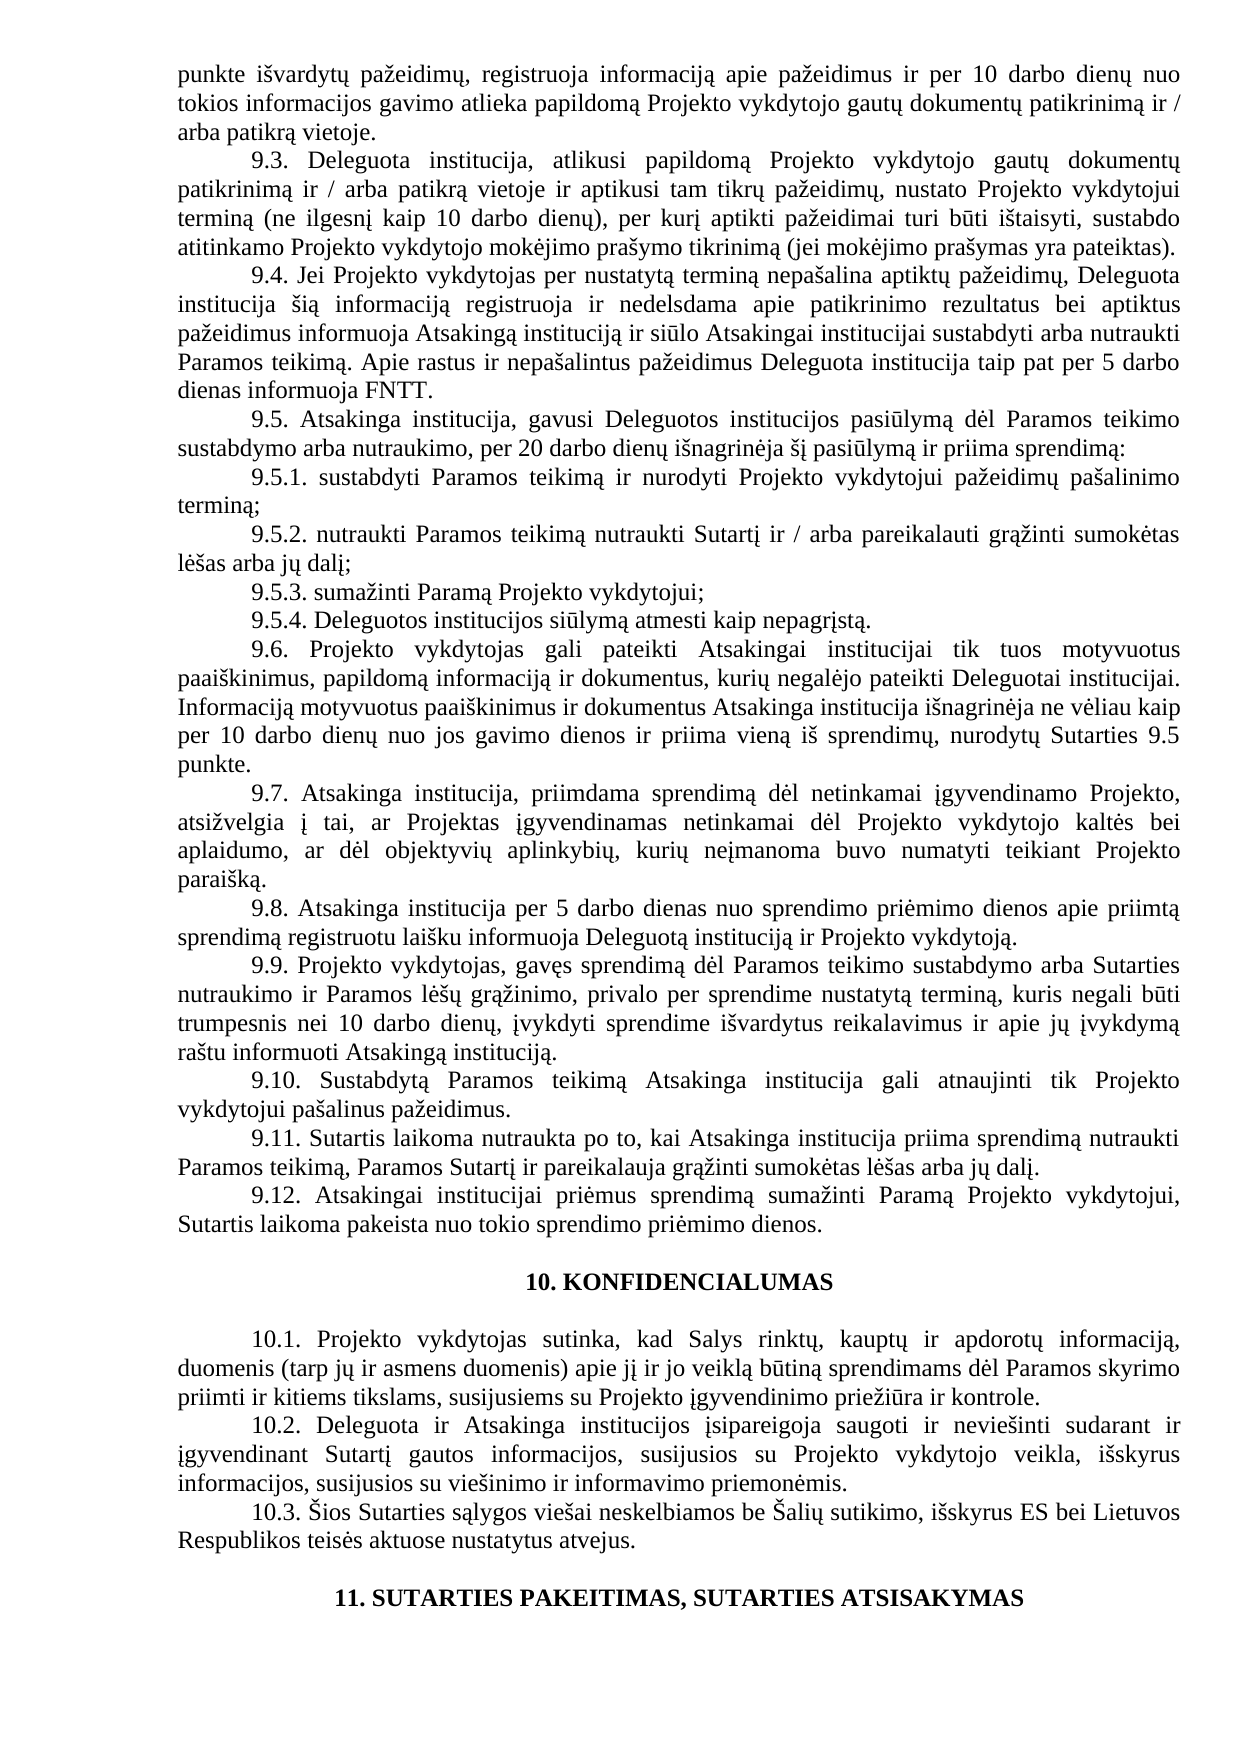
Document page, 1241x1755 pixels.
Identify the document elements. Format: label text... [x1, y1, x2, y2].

text 9.5.4. Deleguotos institucijos siūlymą atmesti kaip nepagrįstą. [177, 605, 1181, 634]
text 9.3. Deleguota institucija, atlikusi papildomą Projekto vykdytojo gautų dokumentų patikrinimą ir / arba patikrą vietoje ir aptikusi tam tikrų pažeidimų, nustato Projekto vykdytojui terminą (ne ilgesnį kaip 10 darbo dienų), per kurį aptikti pažeidimai turi būti ištaisyti, sustabdo atitinkamo Projekto vykdytojo mokėjimo prašymo tikrinimą (jei mokėjimo prašymas yra pateiktas). [177, 145, 1181, 260]
text punkte išvardytų pažeidimų, registruoja informaciją apie pažeidimus ir per 10 darbo dienų nuo tokios informacijos gavimo atlieka papildomą Projekto vykdytojo gautų dokumentų patikrinimą ir / arba patikrą vietoje. [177, 59, 1181, 145]
text 11. SUTARTIES PAKEITIMAS, SUTARTIES ATSISAKYMAS [177, 1583, 1181, 1612]
text 10.1. Projekto vykdytojas sutinka, kad Salys rinktų, kauptų ir apdorotų informaciją, duomenis (tarp jų ir asmens duomenis) apie jį ir jo veiklą būtiną sprendimams dėl Paramos skyrimo priimti ir kitiems tikslams, susijusiems su Projekto įgyvendinimo priežiūra ir kontrole. [177, 1324, 1181, 1410]
text 9.5.1. sustabdyti Paramos teikimą ir nurodyti Projekto vykdytojui pažeidimų pašalinimo terminą; [177, 462, 1181, 519]
text 9.4. Jei Projekto vykdytojas per nustatytą terminą nepašalina aptiktų pažeidimų, Deleguota institucija šią informaciją registruoja ir nedelsdama apie patikrinimo rezultatus bei aptiktus pažeidimus informuoja Atsakingą instituciją ir siūlo Atsakingai institucijai sustabdyti arba nutraukti Paramos teikimą. Apie rastus ir nepašalintus pažeidimus Deleguota institucija taip pat per 5 darbo dienas informuoja FNTT. [177, 260, 1181, 404]
text 9.11. Sutartis laikoma nutraukta po to, kai Atsakinga institucija priima sprendimą nutraukti Paramos teikimą, Paramos Sutartį ir pareikalauja grąžinti sumokėtas lėšas arba jų dalį. [177, 1123, 1181, 1180]
text 10. KONFIDENCIALUMAS [177, 1267, 1181, 1295]
text 9.6. Projekto vykdytojas gali pateikti Atsakingai institucijai tik tuos motyvuotus paaiškinimus, papildomą informaciją ir dokumentus, kurių negalėjo pateikti Deleguotai institucijai. Informaciją motyvuotus paaiškinimus ir dokumentus Atsakinga institucija išnagrinėja ne vėliau kaip per 10 darbo dienų nuo jos gavimo dienos ir priima vieną iš sprendimų, nurodytų Sutarties 9.5 punkte. [177, 634, 1181, 778]
text 9.7. Atsakinga institucija, priimdama sprendimą dėl netinkamai įgyvendinamo Projekto, atsižvelgia į tai, ar Projektas įgyvendinamas netinkamai dėl Projekto vykdytojo kaltės bei aplaidumo, ar dėl objektyvių aplinkybių, kurių neįmanoma buvo numatyti teikiant Projekto paraišką. [177, 778, 1181, 893]
text 9.8. Atsakinga institucija per 5 darbo dienas nuo sprendimo priėmimo dienos apie priimtą sprendimą registruotu laišku informuoja Deleguotą instituciją ir Projekto vykdytoją. [177, 893, 1181, 950]
text 9.12. Atsakingai institucijai priėmus sprendimą sumažinti Paramą Projekto vykdytojui, Sutartis laikoma pakeista nuo tokio sprendimo priėmimo dienos. [177, 1180, 1181, 1238]
text 10.3. Šios Sutarties sąlygos viešai neskelbiamos be Šalių sutikimo, išskyrus ES bei Lietuvos Respublikos teisės aktuose nustatytus atvejus. [177, 1497, 1181, 1554]
text 9.9. Projekto vykdytojas, gavęs sprendimą dėl Paramos teikimo sustabdymo arba Sutarties nutraukimo ir Paramos lėšų grąžinimo, privalo per sprendime nustatytą terminą, kuris negali būti trumpesnis nei 10 darbo dienų, įvykdyti sprendime išvardytus reikalavimus ir apie jų įvykdymą raštu informuoti Atsakingą instituciją. [177, 950, 1181, 1065]
text 9.5.2. nutraukti Paramos teikimą nutraukti Sutartį ir / arba pareikalauti grąžinti sumokėtas lėšas arba jų dalį; [177, 519, 1181, 577]
text 9.5.3. sumažinti Paramą Projekto vykdytojui; [177, 577, 1181, 605]
text 9.10. Sustabdytą Paramos teikimą Atsakinga institucija gali atnaujinti tik Projekto vykdytojui pašalinus pažeidimus. [177, 1065, 1181, 1123]
text 9.5. Atsakinga institucija, gavusi Deleguotos institucijos pasiūlymą dėl Paramos teikimo sustabdymo arba nutraukimo, per 20 darbo dienų išnagrinėja šį pasiūlymą ir priima sprendimą: [177, 404, 1181, 462]
text 10.2. Deleguota ir Atsakinga institucijos įsipareigoja saugoti ir neviešinti sudarant ir įgyvendinant Sutartį gautos informacijos, susijusios su Projekto vykdytojo veikla, išskyrus informacijos, susijusios su viešinimo ir informavimo priemonėmis. [177, 1410, 1181, 1497]
